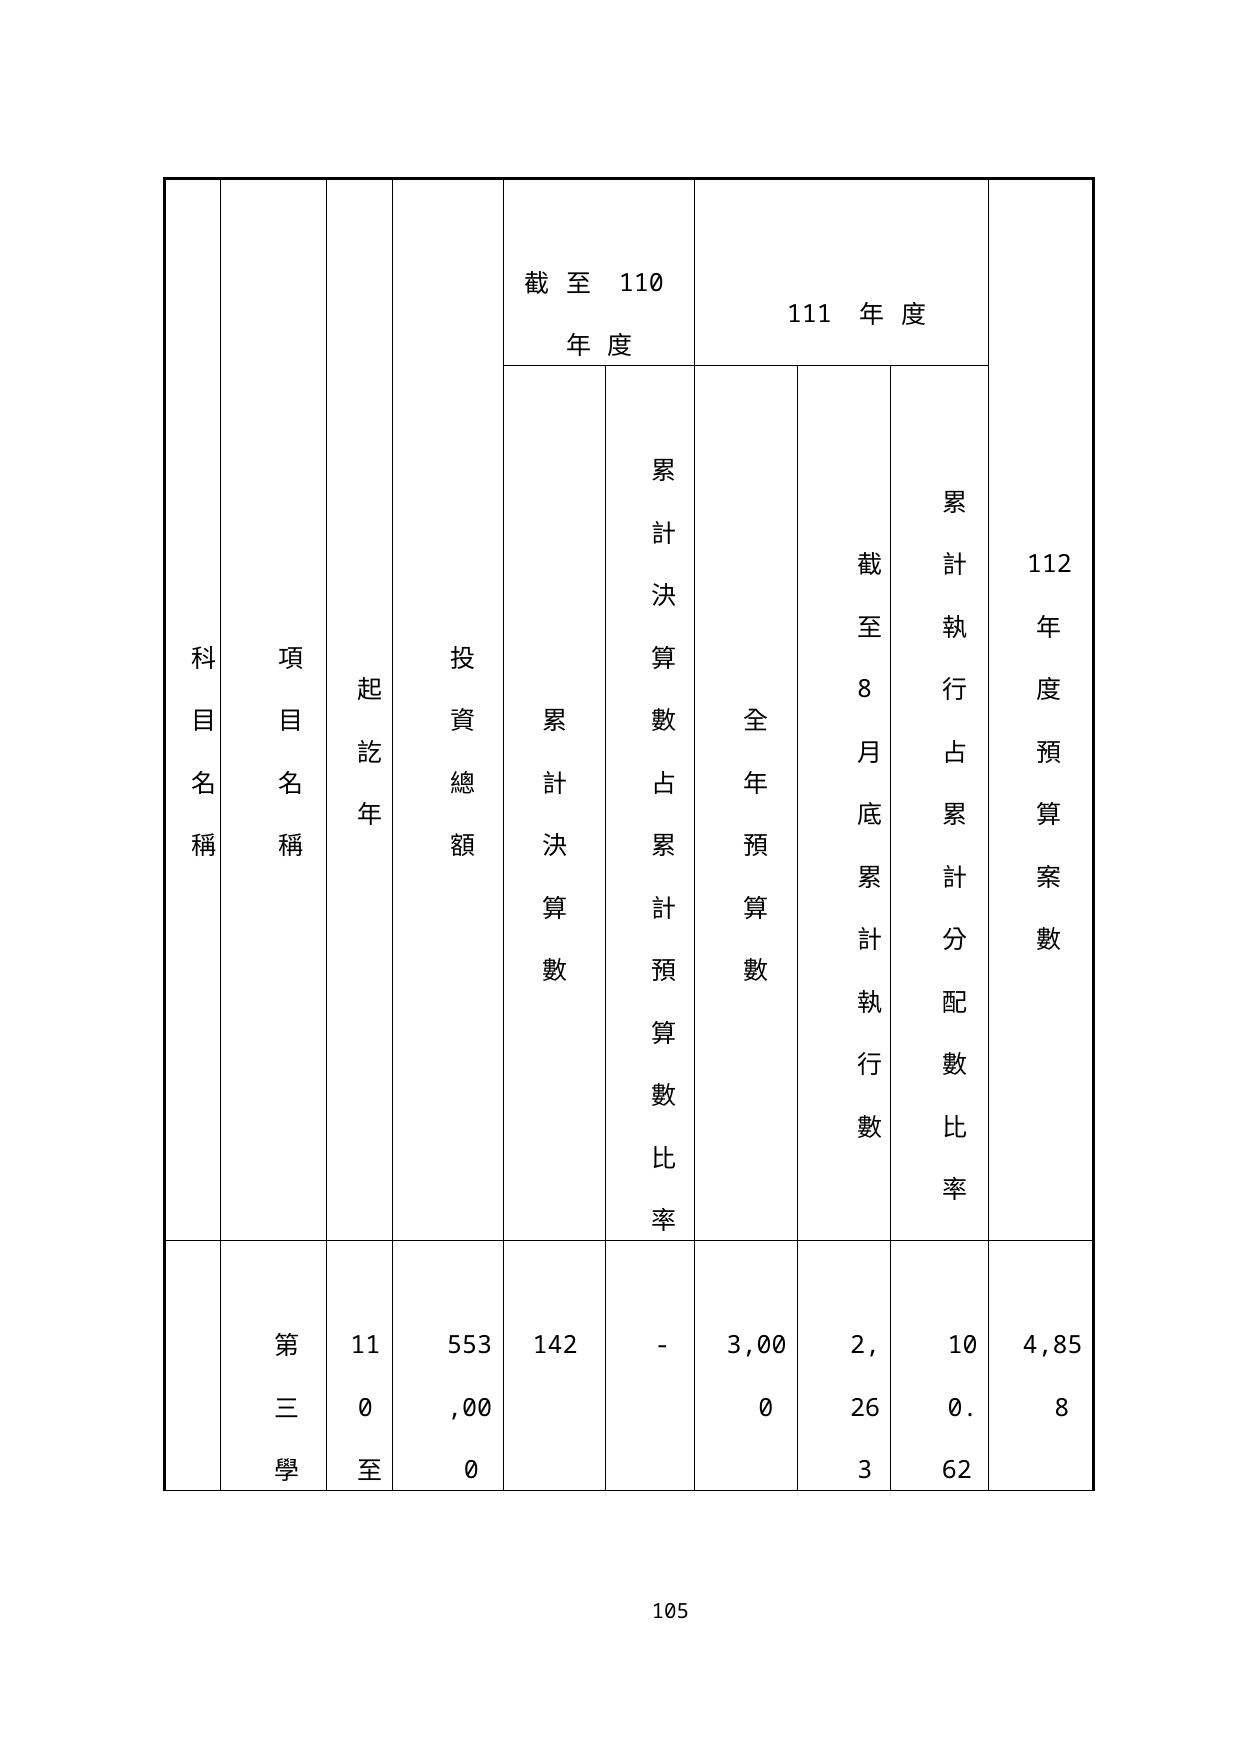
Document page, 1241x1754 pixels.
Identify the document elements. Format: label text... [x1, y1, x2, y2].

table_cell 第三學 [221, 1241, 326, 1490]
table_header 截至110年度 [504, 180, 694, 365]
table_cell - [606, 1241, 694, 1490]
table_cell 2,263 [798, 1241, 890, 1490]
table_cell 100.62 [891, 1241, 988, 1490]
table_cell 4,858 [989, 1241, 1092, 1490]
table_header 項目名稱 [221, 180, 326, 1240]
table_cell 累計決算數 [504, 366, 605, 1240]
table_cell 截至8月底累計執行數 [798, 366, 890, 1240]
table_cell 3,000 [695, 1241, 797, 1490]
table_cell 553,000 [393, 1241, 503, 1490]
table_cell 累計執行占累計分配數比率 [891, 366, 988, 1240]
table_cell 累計決算數占累計預算數比率 [606, 366, 694, 1240]
table_cell 110至 [327, 1241, 392, 1490]
table_cell 142 [504, 1241, 605, 1490]
table_cell 全年預算數 [695, 366, 797, 1240]
table_header 112年度預算案數 [989, 180, 1092, 1240]
table_header 科目名稱 [166, 180, 220, 1240]
table_header 起訖年 [327, 180, 392, 1240]
table_header 投資總額 [393, 180, 503, 1240]
table_header 111年度 [695, 180, 988, 365]
table_cell [166, 1241, 220, 1490]
